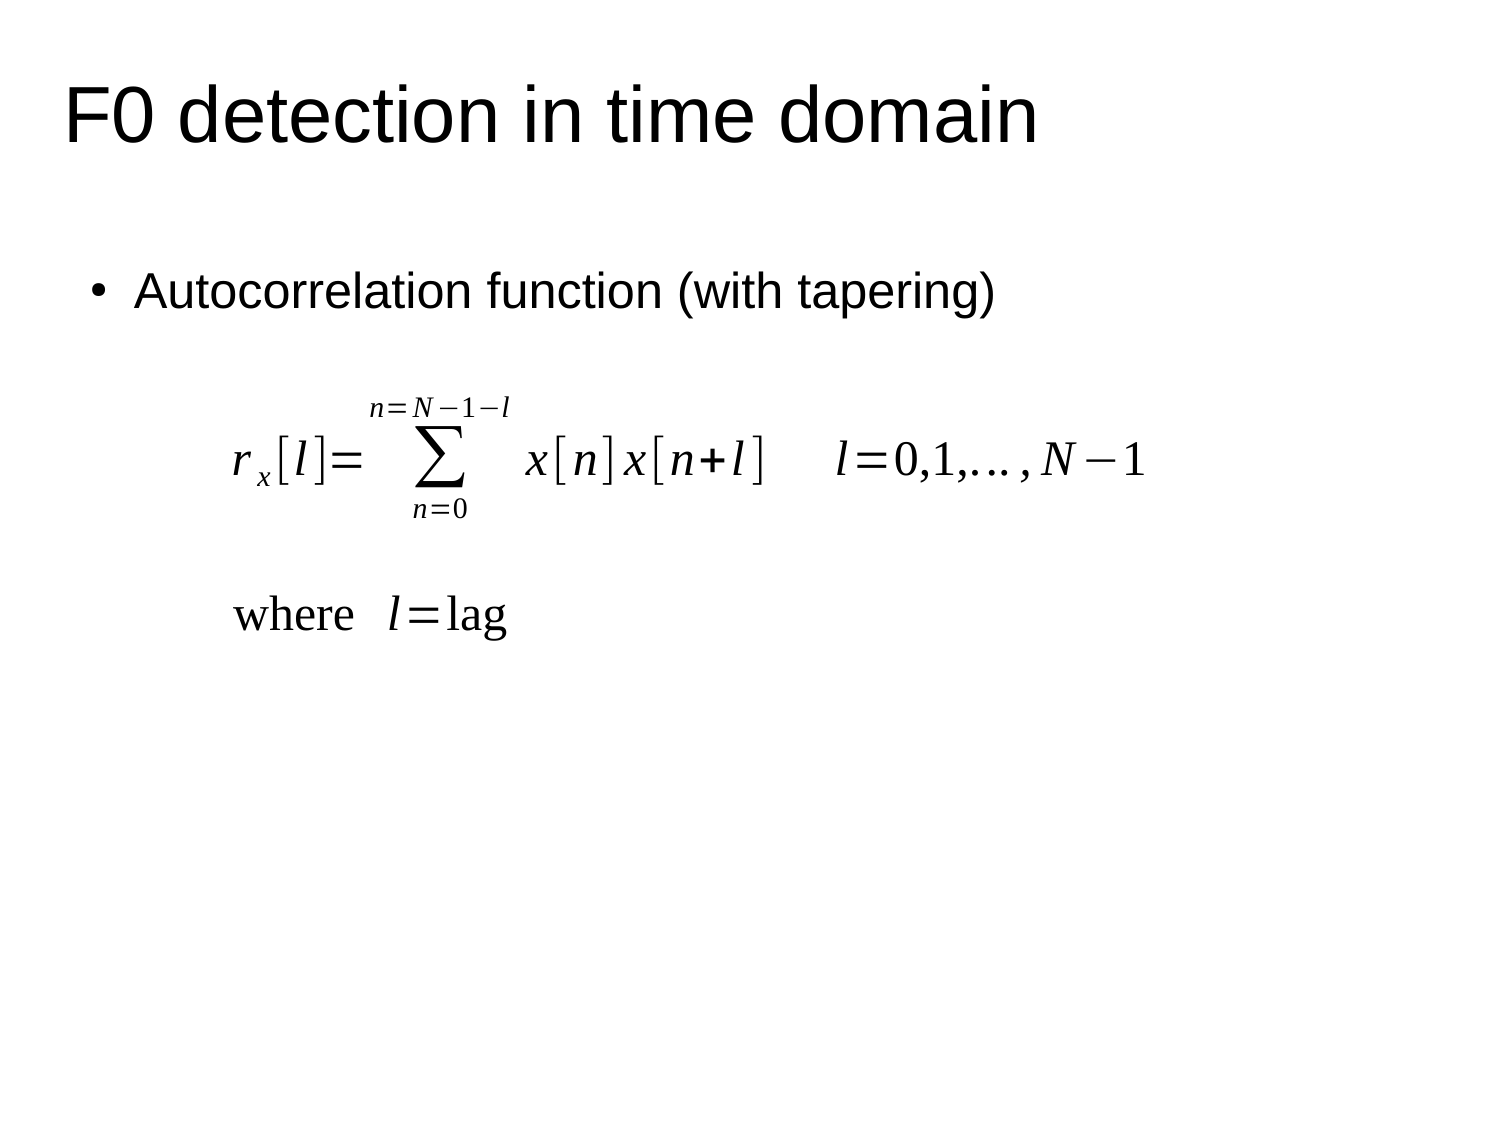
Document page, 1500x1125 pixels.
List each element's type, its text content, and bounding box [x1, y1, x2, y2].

title F0 detection in time domain [63, 21, 1414, 209]
chart [225, 390, 1154, 698]
list Autocorrelation function (with tapering) [75, 263, 1006, 376]
